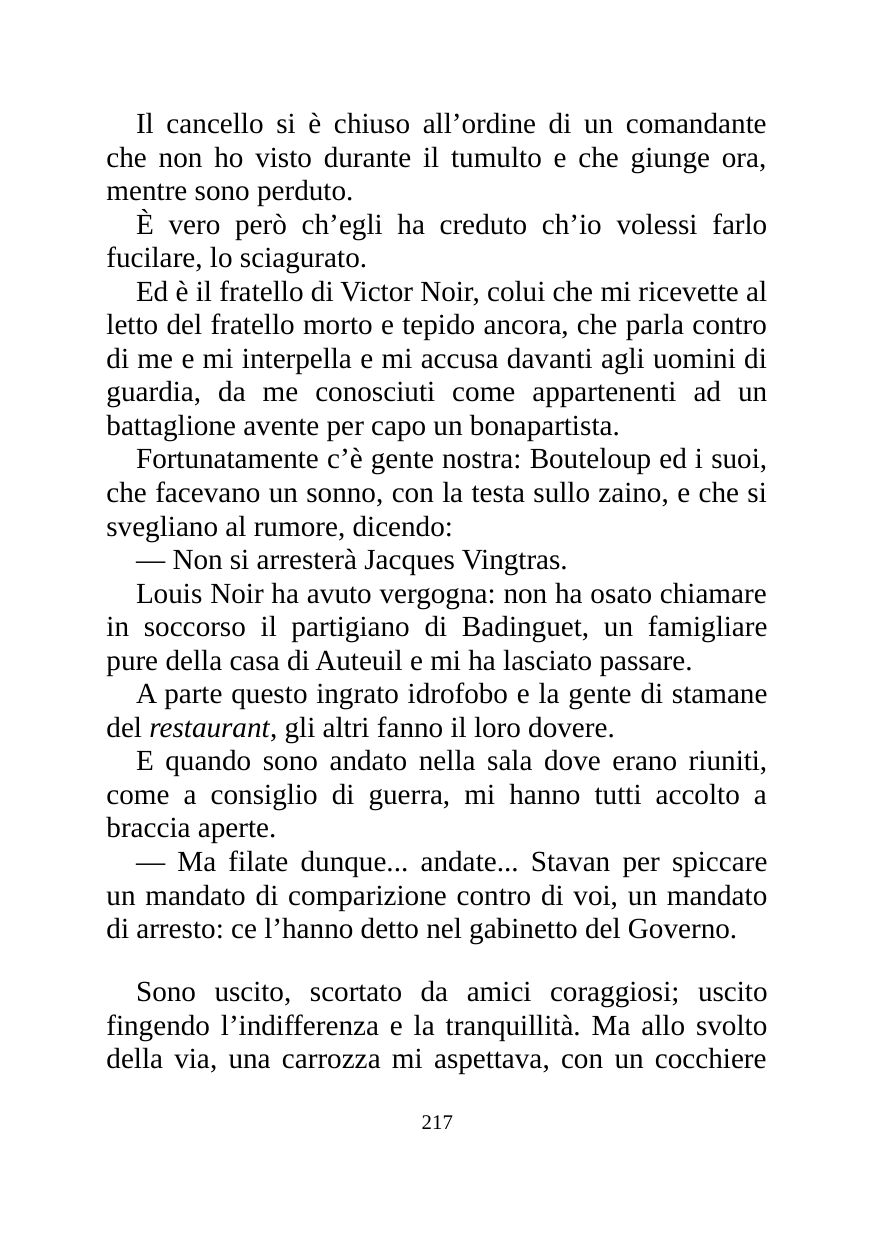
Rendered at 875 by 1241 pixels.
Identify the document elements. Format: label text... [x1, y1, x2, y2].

text — Non si arresterà Jacques Vingtras. [106, 542, 768, 576]
text Ed è il fratello di Victor Noir, colui che mi ricevette al letto del fratello morto e tepido ancora, che parla contro di me e mi interpella e mi accusa davanti agli uomini di guardia, da me conosciuti come appartenenti ad un battaglione avente per capo un bonapartista. [106, 274, 768, 442]
text È vero però ch’egli ha creduto ch’io volessi farlo fucilare, lo sciagurato. [106, 207, 768, 274]
text Sono uscito, scortato da amici coraggiosi; uscito fingendo l’indifferenza e la tranquillità. Ma allo svolto della via, una carrozza mi aspettava, con un cocchiere [106, 974, 768, 1075]
text Il cancello si è chiuso all’ordine di un comandante che non ho visto durante il tumulto e che giunge ora, mentre sono perduto. [106, 106, 768, 207]
text A parte questo ingrato idrofobo e la gente di stamane del restaurant, gli altri fanno il loro dovere. [106, 676, 768, 743]
text Fortunatamente c’è gente nostra: Bouteloup ed i suoi, che facevano un sonno, con la testa sullo zaino, e che si svegliano al rumore, dicendo: [106, 442, 768, 542]
text Louis Noir ha avuto vergogna: non ha osato chiamare in soccorso il partigiano di Badinguet, un famigliare pure della casa di Auteuil e mi ha lasciato passare. [106, 576, 768, 676]
text — Ma filate dunque... andate... Stavan per spiccare un mandato di comparizione contro di voi, un mandato di arresto: ce l’hanno detto nel gabinetto del Governo. [106, 844, 768, 945]
text E quando sono andato nella sala dove erano riuniti, come a consiglio di guerra, mi hanno tutti accolto a braccia aperte. [106, 743, 768, 844]
